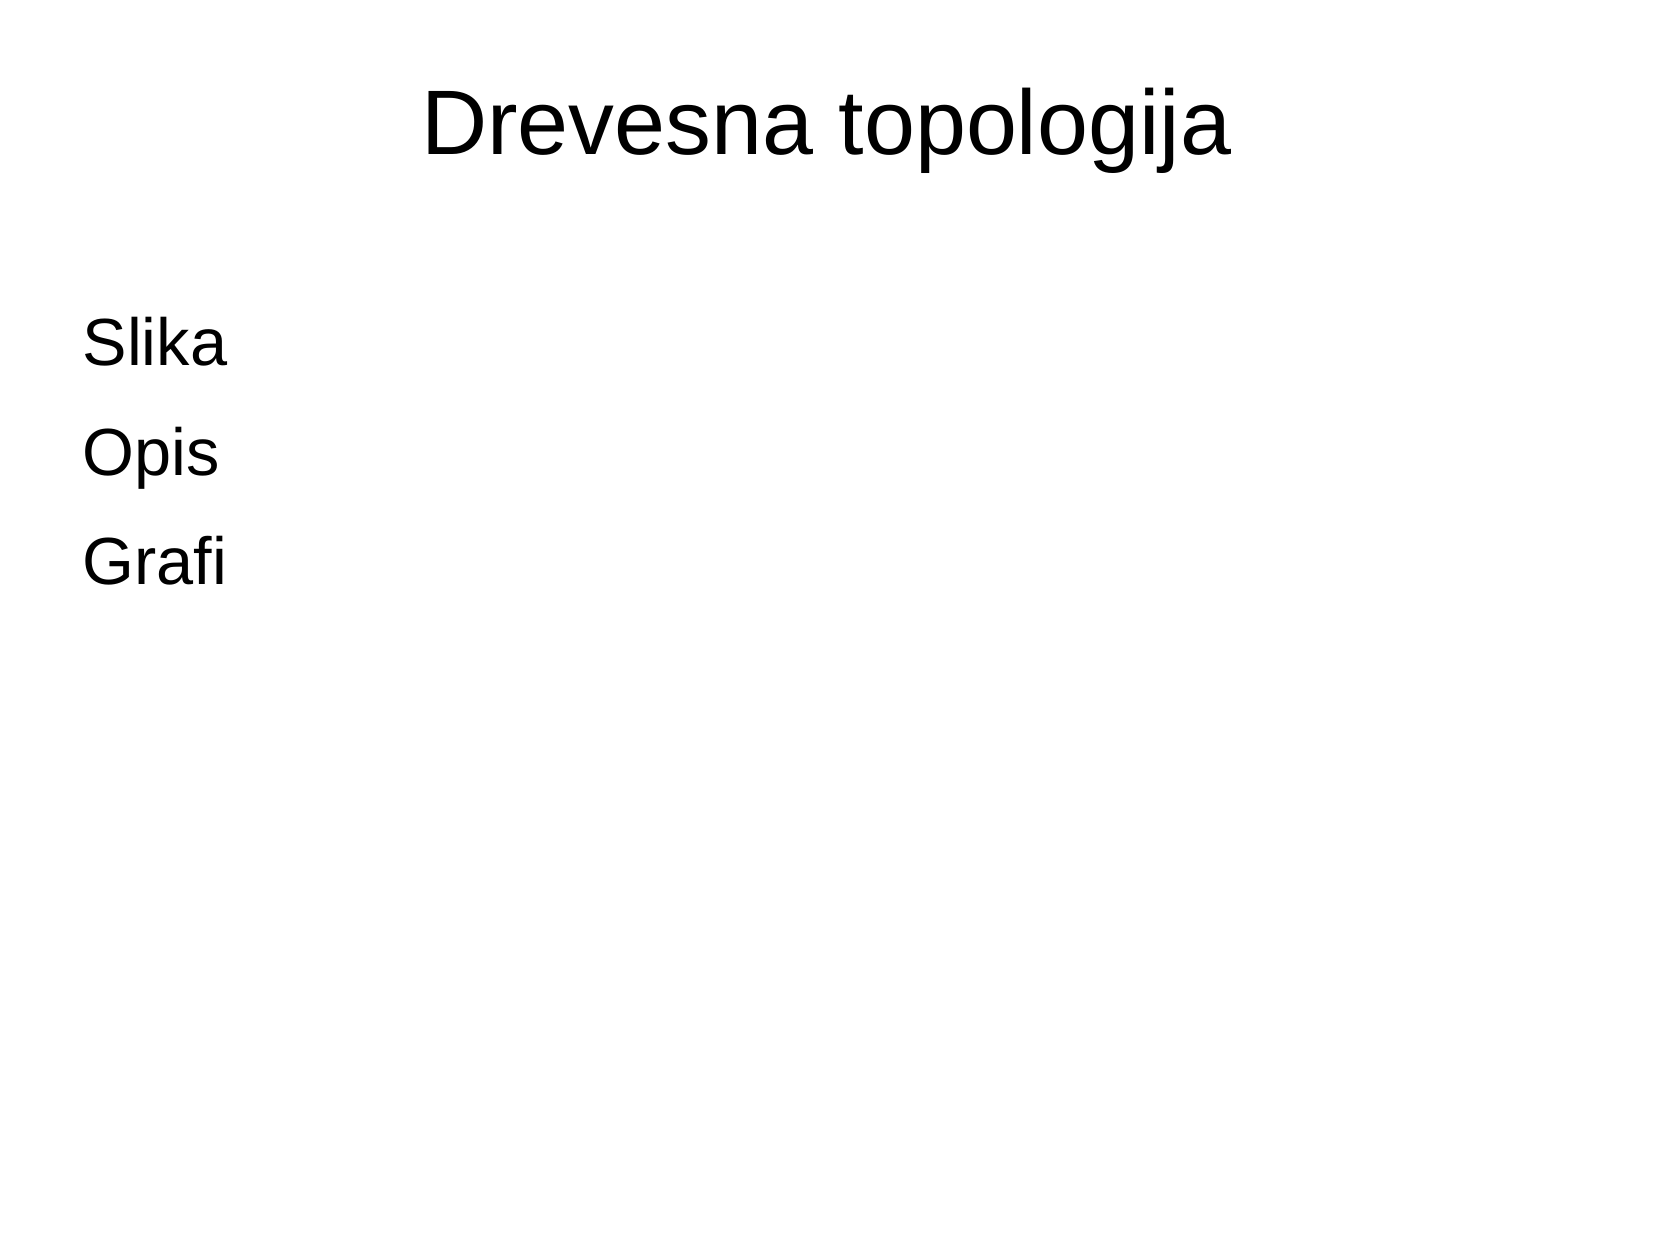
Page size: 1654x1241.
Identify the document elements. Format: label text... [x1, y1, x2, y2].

list Slika Opis Grafi [82, 299, 1571, 1019]
title Drevesna topologija [82, 47, 1571, 189]
